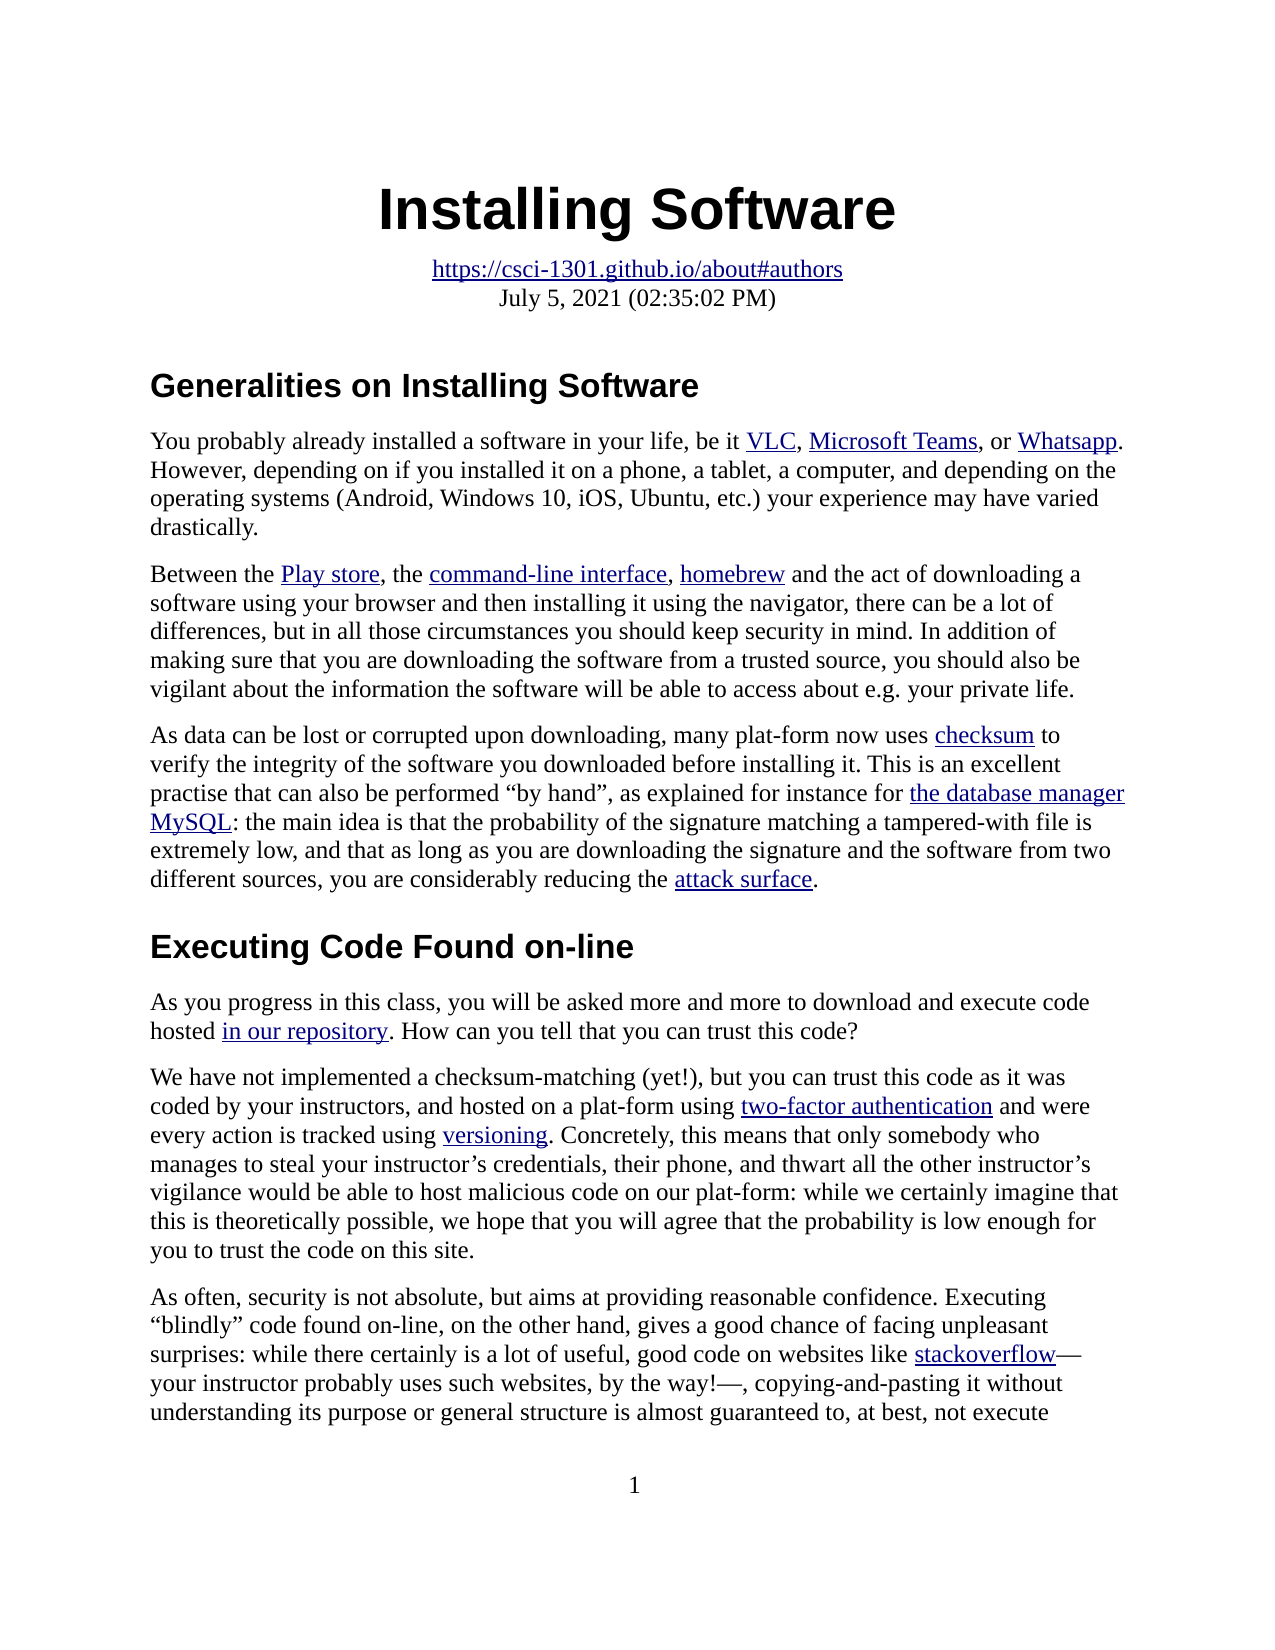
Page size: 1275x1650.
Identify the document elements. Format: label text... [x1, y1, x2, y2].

text Between the Play store, the command-line interface, homebrew and the act of downloading a software using your browser and then installing it using the navigator, there can be a lot of differences, but in all those circumstances you should keep security in mind. In addition of making sure that you are downloading the software from a trusted source, you should also be vigilant about the information the software will be able to access about e.g. your private life. [150, 559, 1125, 703]
text July 5, 2021 (02:35:02 PM) [150, 283, 1125, 312]
text We have not implemented a checksum-matching (yet!), but you can trust this code as it was coded by your instructors, and hosted on a plat-form using two-factor authentication and were every action is tracked using versioning. Concretely, this means that only somebody who manages to steal your instructor’s credentials, their phone, and thwart all the other instructor’s vigilance would be able to host malicious code on our plat-form: while we certainly imagine that this is theoretically possible, we hope that you will agree that the probability is low enough for you to trust the code on this site. [150, 1062, 1125, 1264]
text https://csci-1301.github.io/about#authors [150, 254, 1125, 283]
title Installing Software [150, 175, 1125, 242]
text As data can be lost or corrupted upon downloading, many plat-form now uses checksum to verify the integrity of the software you downloaded before installing it. This is an excellent practise that can also be performed “by hand”, as explained for instance for the database manager MySQL: the main idea is that the probability of the signature matching a tampered-with file is extremely low, and that as long as you are downloading the signature and the software from two different sources, you are considerably reducing the attack surface. [150, 721, 1125, 893]
subtitle Generalities on Installing Software [150, 366, 1125, 404]
text As often, security is not absolute, but aims at providing reasonable confidence. Executing “blindly” code found on-line, on the other hand, gives a good chance of facing unpleasant surprises: while there certainly is a lot of useful, good code on websites like stackoverflow—your instructor probably uses such websites, by the way!—, copying-and-pasting it without understanding its purpose or general structure is almost guaranteed to, at best, not execute [150, 1282, 1125, 1425]
text You probably already installed a software in your life, be it VLC, Microsoft Teams, or Whatsapp. However, depending on if you installed it on a phone, a tablet, a computer, and depending on the operating systems (Android, Windows 10, iOS, Ubuntu, etc.) your experience may have varied drastically. [150, 426, 1125, 541]
subtitle Executing Code Found on-line [150, 927, 1125, 966]
text As you progress in this class, you will be asked more and more to download and execute code hosted in our repository. How can you tell that you can trust this code? [150, 987, 1125, 1044]
